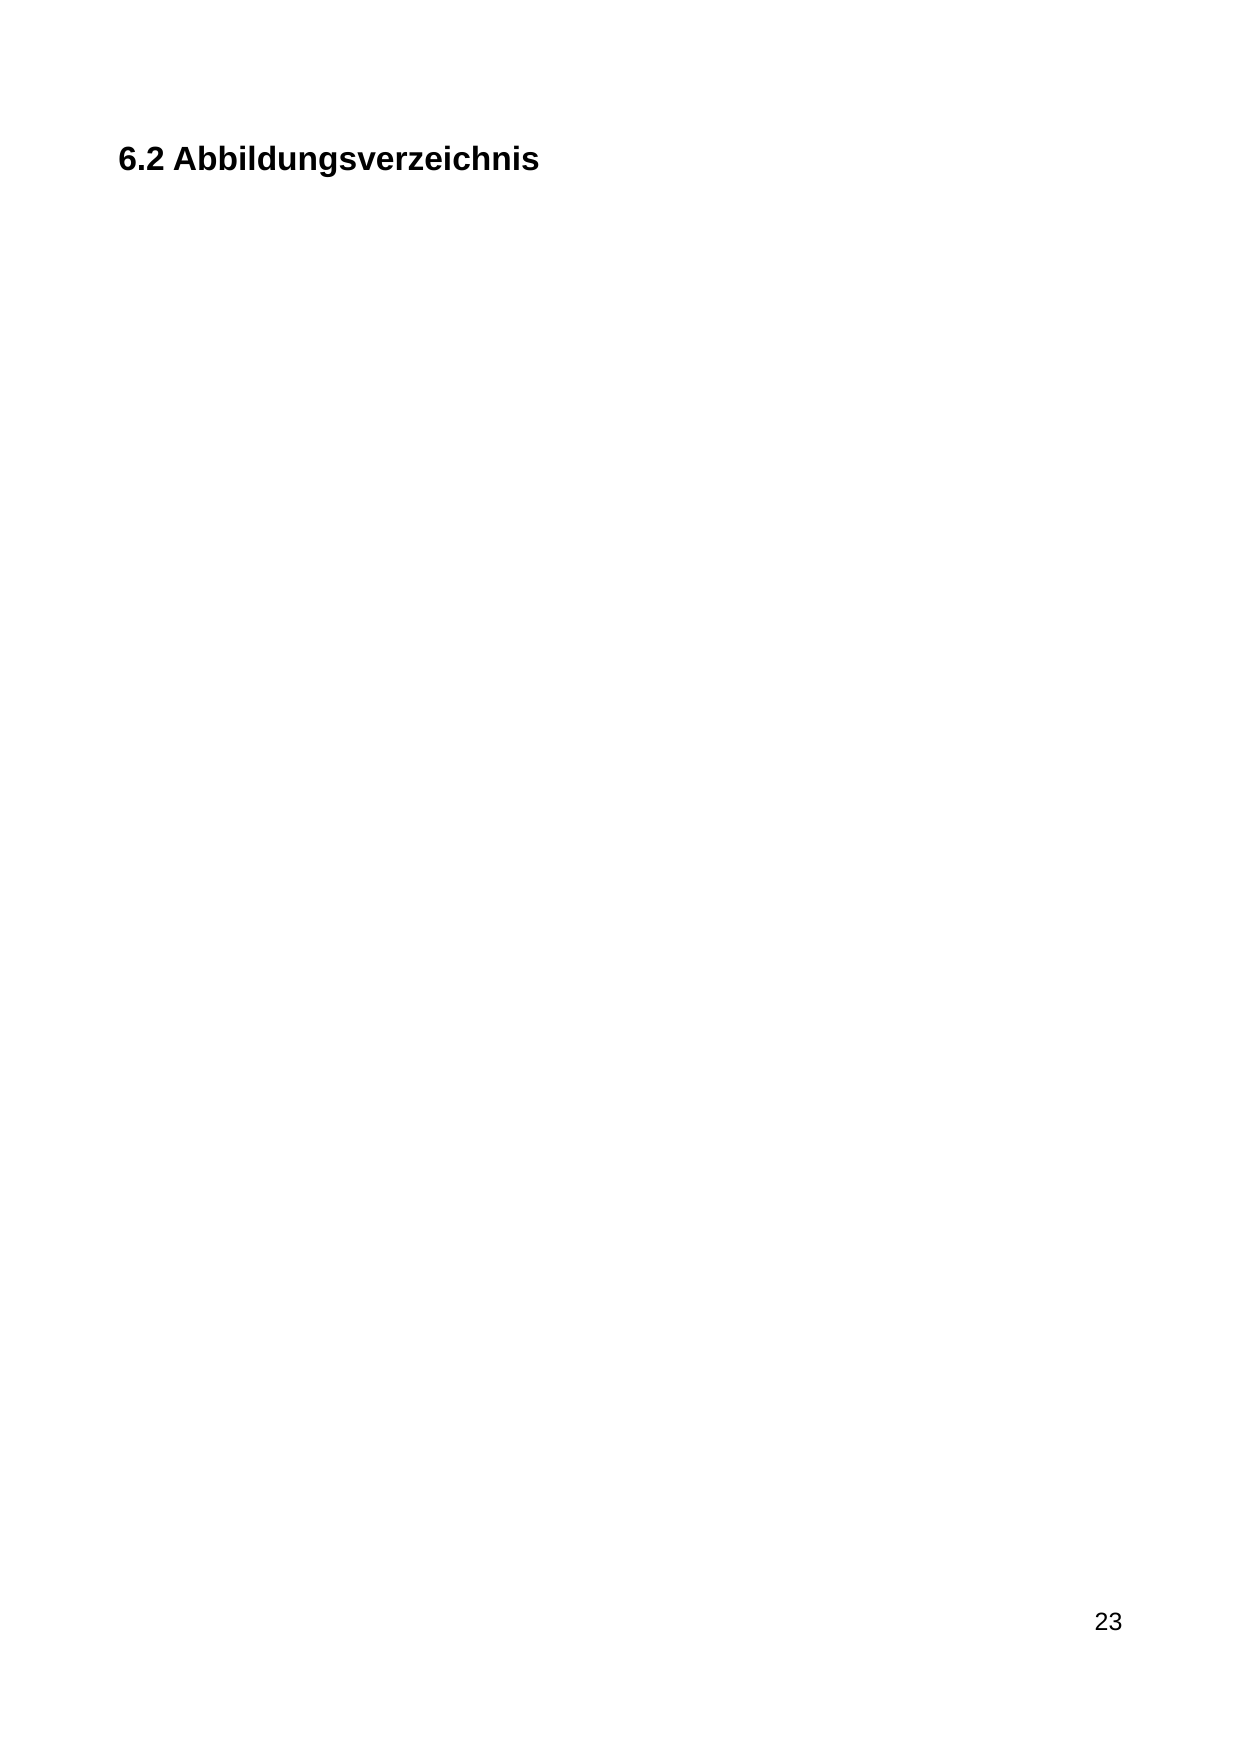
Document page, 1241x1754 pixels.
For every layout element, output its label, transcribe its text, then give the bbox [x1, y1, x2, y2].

subtitle 6.2 Abbildungsverzeichnis [118, 139, 1122, 178]
